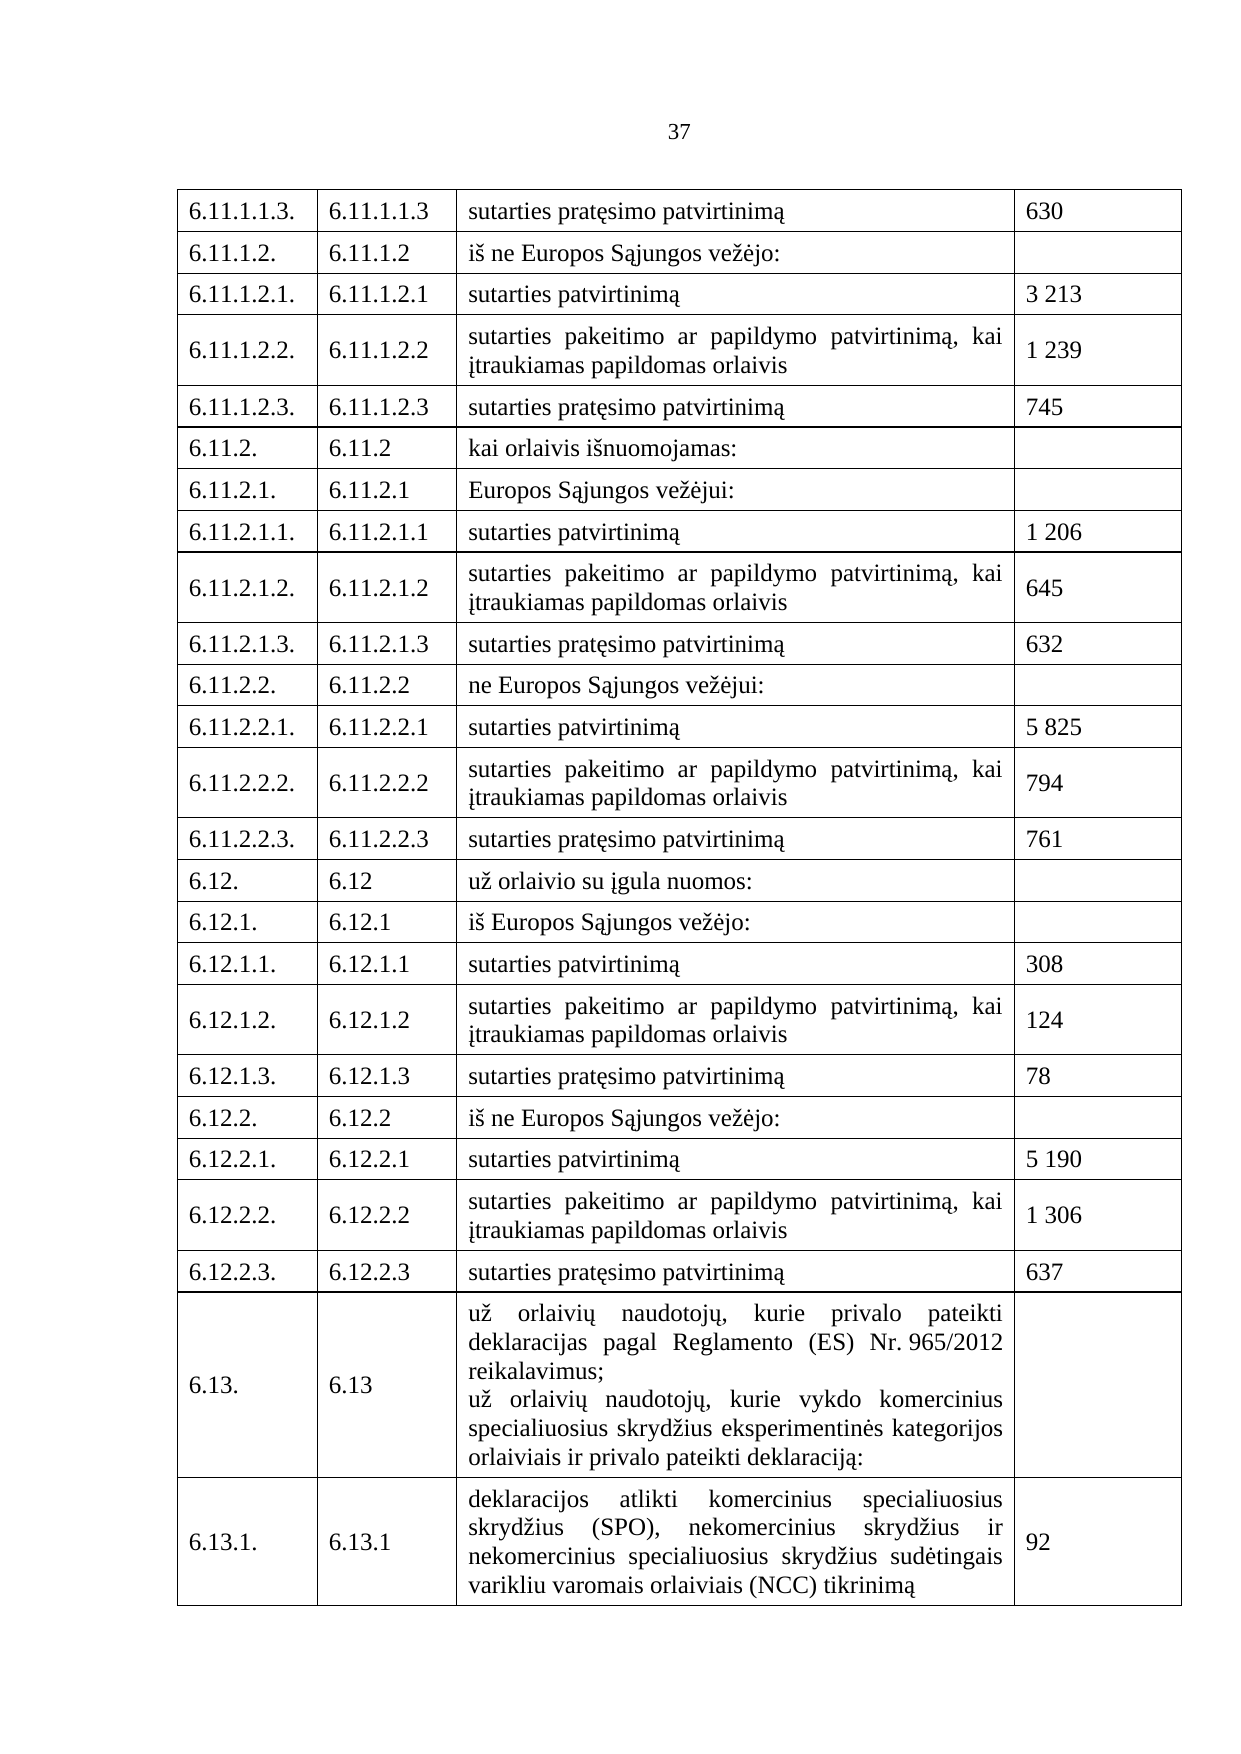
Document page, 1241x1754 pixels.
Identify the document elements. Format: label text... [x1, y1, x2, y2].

table_cell už orlaivio su įgula nuomos: [457, 860, 1014, 901]
table_cell 6.13.1 [318, 1478, 456, 1605]
table_cell 6.12. [178, 860, 317, 901]
table_cell 6.12.2.2. [178, 1180, 317, 1250]
table_cell kai orlaivis išnuomojamas: [457, 428, 1014, 468]
table_cell 1 306 [1015, 1180, 1181, 1250]
table_cell 6.11.1.2.1. [178, 274, 317, 314]
table_cell ne Europos Sąjungos vežėjui: [457, 665, 1014, 705]
table_cell 6.11.1.1.3. [178, 190, 317, 231]
table_cell sutarties pratęsimo patvirtinimą [457, 1251, 1014, 1291]
table_cell iš ne Europos Sąjungos vežėjo: [457, 1097, 1014, 1138]
table_cell 794 [1015, 748, 1181, 817]
table_cell 6.11.1.2 [318, 232, 456, 273]
table_cell už orlaivių naudotojų, kurie privalo pateikti deklaracijas pagal Reglamento (ES) Nr. 965/2012 reikalavimus; už orlaivių naudotojų, kurie vykdo komercinius specialiuosius skrydžius eksperimentinės kategorijos orlaiviais ir privalo pateikti deklaraciją: [457, 1293, 1014, 1477]
table_cell [1015, 428, 1181, 468]
table_cell 6.11.2.2.2 [318, 748, 456, 817]
table_cell 6.12.1 [318, 902, 456, 942]
table_cell 6.11.1.2. [178, 232, 317, 273]
table_cell [1015, 860, 1181, 901]
table_cell sutarties patvirtinimą [457, 274, 1014, 314]
table_cell 6.13. [178, 1293, 317, 1477]
table_cell 632 [1015, 623, 1181, 663]
table_cell 6.12 [318, 860, 456, 901]
table_cell 78 [1015, 1055, 1181, 1096]
table_cell 6.11.2.2.3 [318, 818, 456, 859]
table_cell sutarties pakeitimo ar papildymo patvirtinimą, kai įtraukiamas papildomas orlaivis [457, 1180, 1014, 1250]
table_cell 645 [1015, 553, 1181, 622]
table_cell 6.11.2.1.1. [178, 511, 317, 551]
table_cell 6.11.1.2.2. [178, 315, 317, 385]
table_cell 6.11.2 [318, 428, 456, 468]
table_cell 6.11.2.2.2. [178, 748, 317, 817]
table_cell 6.11.2.1.3. [178, 623, 317, 663]
table_cell sutarties patvirtinimą [457, 511, 1014, 551]
table_cell iš ne Europos Sąjungos vežėjo: [457, 232, 1014, 273]
table_cell sutarties pakeitimo ar papildymo patvirtinimą, kai įtraukiamas papildomas orlaivis [457, 315, 1014, 385]
table_cell sutarties pakeitimo ar papildymo patvirtinimą, kai įtraukiamas papildomas orlaivis [457, 985, 1014, 1054]
table_cell 6.11.1.2.2 [318, 315, 456, 385]
table_cell 6.13 [318, 1293, 456, 1477]
table_cell 6.11.2.1.1 [318, 511, 456, 551]
table_cell [1015, 665, 1181, 705]
table_cell sutarties pakeitimo ar papildymo patvirtinimą, kai įtraukiamas papildomas orlaivis [457, 748, 1014, 817]
table_cell 6.13.1. [178, 1478, 317, 1605]
table_cell 6.11.2.1.2. [178, 553, 317, 622]
table_cell 6.12.2.3 [318, 1251, 456, 1291]
table_cell 745 [1015, 386, 1181, 426]
table_cell 6.12.1.3 [318, 1055, 456, 1096]
table_cell 6.12.2.1 [318, 1139, 456, 1179]
table_cell 6.11.1.2.1 [318, 274, 456, 314]
table_cell sutarties patvirtinimą [457, 706, 1014, 747]
table_cell 6.11.2.2.1 [318, 706, 456, 747]
table_cell 6.12.2 [318, 1097, 456, 1138]
table_cell [1015, 1293, 1181, 1477]
table_cell 6.11.2.2.1. [178, 706, 317, 747]
table_cell sutarties pratęsimo patvirtinimą [457, 386, 1014, 426]
table_cell 6.12.1.3. [178, 1055, 317, 1096]
table_cell 1 239 [1015, 315, 1181, 385]
table_cell sutarties pratęsimo patvirtinimą [457, 818, 1014, 859]
table_cell 637 [1015, 1251, 1181, 1291]
table_cell 6.12.1. [178, 902, 317, 942]
table_cell 6.12.2.1. [178, 1139, 317, 1179]
table_cell sutarties patvirtinimą [457, 1139, 1014, 1179]
table_cell 6.12.2.3. [178, 1251, 317, 1291]
table_cell 6.11.2. [178, 428, 317, 468]
table_cell sutarties patvirtinimą [457, 943, 1014, 984]
table_cell sutarties pratęsimo patvirtinimą [457, 190, 1014, 231]
table_cell 761 [1015, 818, 1181, 859]
table_cell 6.12.2. [178, 1097, 317, 1138]
table_cell 6.11.2.2. [178, 665, 317, 705]
table_cell 630 [1015, 190, 1181, 231]
table_cell [1015, 469, 1181, 510]
table_cell Europos Sąjungos vežėjui: [457, 469, 1014, 510]
table_cell 5 190 [1015, 1139, 1181, 1179]
table_cell 5 825 [1015, 706, 1181, 747]
table_cell 6.12.1.2 [318, 985, 456, 1054]
table_cell 6.12.1.1. [178, 943, 317, 984]
table_cell sutarties pratęsimo patvirtinimą [457, 623, 1014, 663]
table_cell 6.11.1.1.3 [318, 190, 456, 231]
table_cell sutarties pratęsimo patvirtinimą [457, 1055, 1014, 1096]
table_cell 6.11.1.2.3. [178, 386, 317, 426]
table_cell 92 [1015, 1478, 1181, 1605]
table_cell deklaracijos atlikti komercinius specialiuosius skrydžius (SPO), nekomercinius skrydžius ir nekomercinius specialiuosius skrydžius sudėtingais varikliu varomais orlaiviais (NCC) tikrinimą [457, 1478, 1014, 1605]
table_cell [1015, 232, 1181, 273]
table_cell 6.11.2.1 [318, 469, 456, 510]
table_cell sutarties pakeitimo ar papildymo patvirtinimą, kai įtraukiamas papildomas orlaivis [457, 553, 1014, 622]
table_cell 6.12.2.2 [318, 1180, 456, 1250]
table_cell 308 [1015, 943, 1181, 984]
table_cell 6.11.2.2.3. [178, 818, 317, 859]
table_cell 124 [1015, 985, 1181, 1054]
table_cell 6.12.1.2. [178, 985, 317, 1054]
table_cell [1015, 1097, 1181, 1138]
table_cell iš Europos Sąjungos vežėjo: [457, 902, 1014, 942]
table_cell [1015, 902, 1181, 942]
table_cell 3 213 [1015, 274, 1181, 314]
table_cell 1 206 [1015, 511, 1181, 551]
table_cell 6.11.2.1.2 [318, 553, 456, 622]
table_cell 6.11.2.2 [318, 665, 456, 705]
table_cell 6.11.2.1.3 [318, 623, 456, 663]
table_cell 6.12.1.1 [318, 943, 456, 984]
table_cell 6.11.2.1. [178, 469, 317, 510]
table_cell 6.11.1.2.3 [318, 386, 456, 426]
